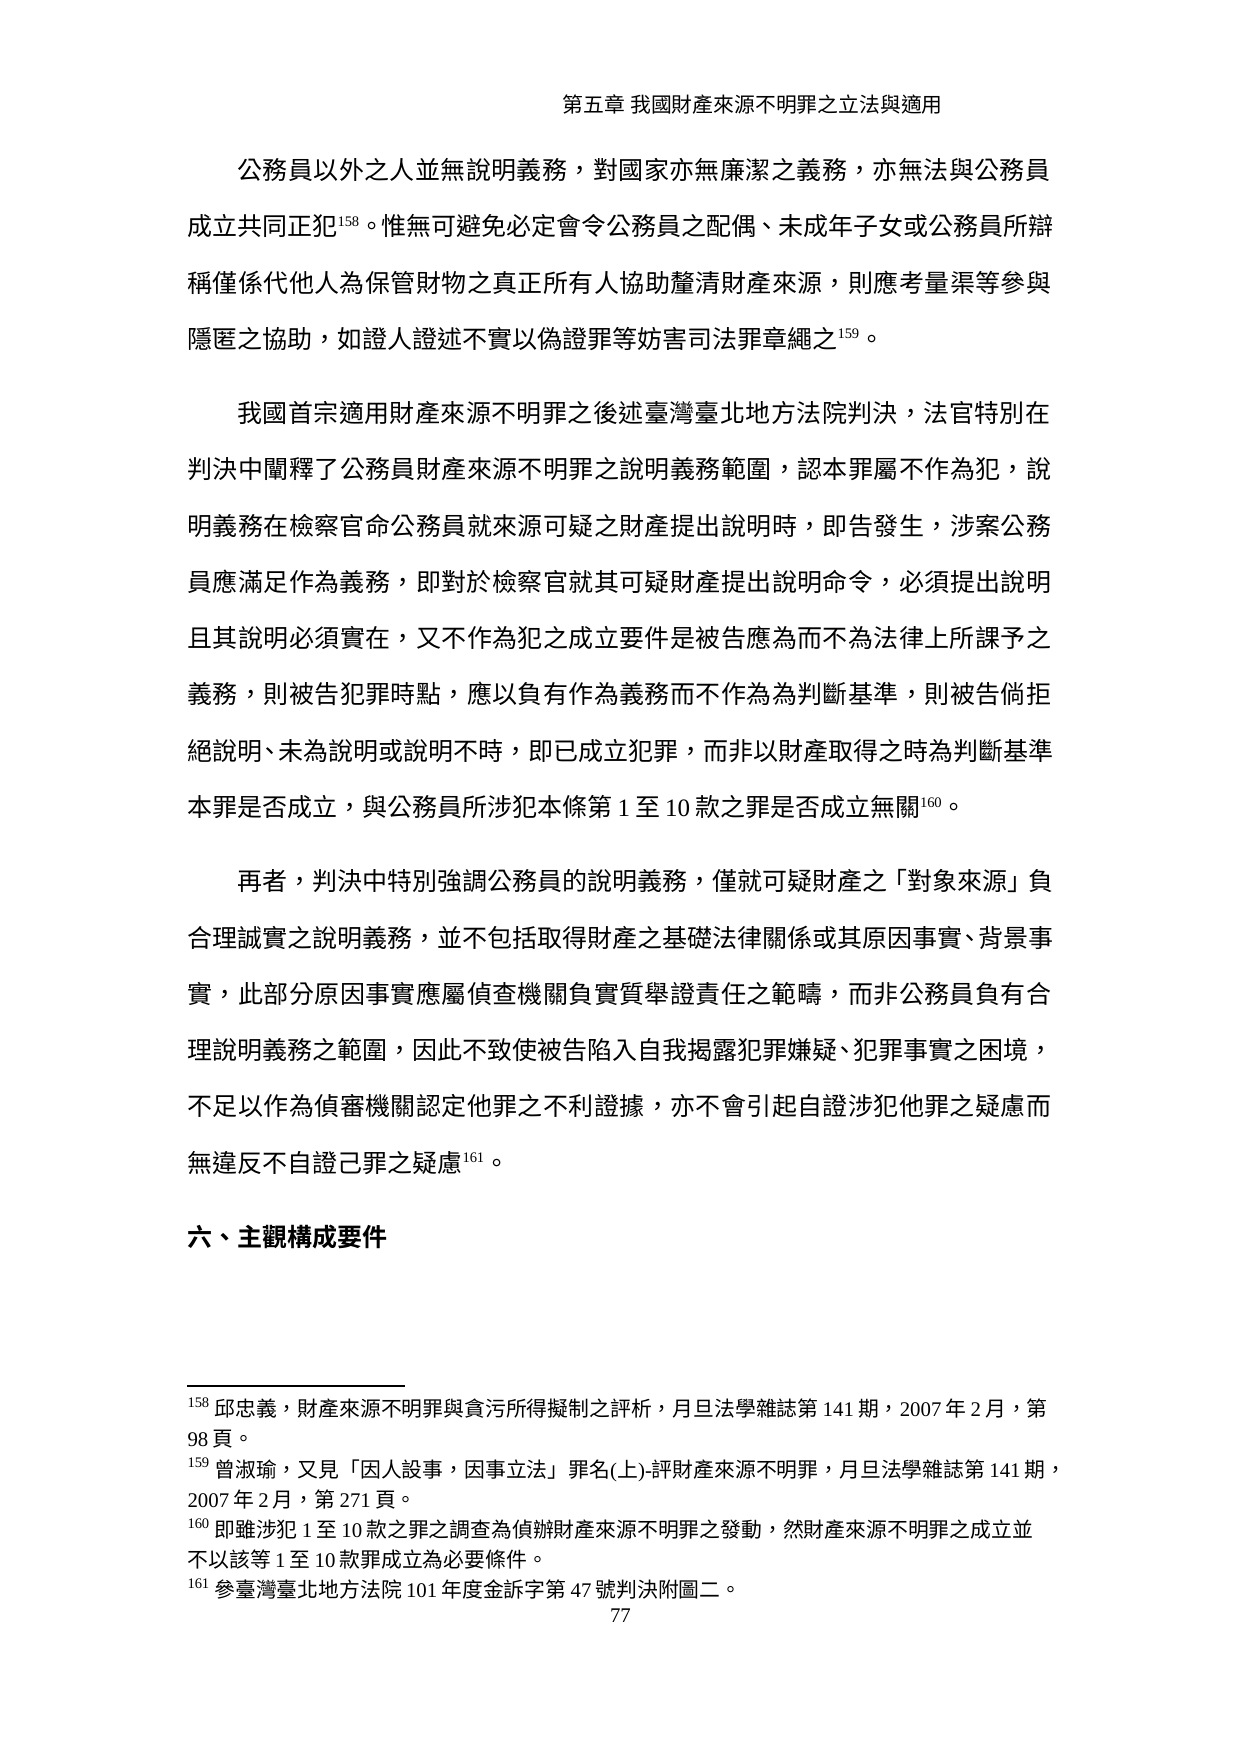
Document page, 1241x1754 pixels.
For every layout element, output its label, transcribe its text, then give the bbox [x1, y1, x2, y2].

text 參臺灣臺北地方法院101年度金訴字第47號判決附圖二。 [187, 1574, 1053, 1604]
text 邱忠義，財產來源不明罪與貪污所得擬制之評析，月旦法學雜誌第141期，2007年2月，第98頁。 [187, 1392, 1053, 1453]
text 公務員以外之人並無說明義務，對國家亦無廉潔之義務，亦無法與公務員成立共同正犯。惟無可避免必定會令公務員之配偶、未成年子女或公務員所辯稱僅係代他人為保管財物之真正所有人協助釐清財產來源，則應考量渠等參與隱匿之協助，如證人證述不實以偽證罪等妨害司法罪章繩之。 [187, 150, 1053, 356]
text 再者，判決中特別強調公務員的說明義務，僅就可疑財產之「對象來源」負合理誠實之說明義務，並不包括取得財產之基礎法律關係或其原因事實、背景事實，此部分原因事實應屬偵查機關負實質舉證責任之範疇，而非公務員負有合理說明義務之範圍，因此不致使被告陷入自我揭露犯罪嫌疑、犯罪事實之困境，不足以作為偵審機關認定他罪之不利證據，亦不會引起自證涉犯他罪之疑慮而無違反不自證己罪之疑慮。 [187, 861, 1053, 1180]
text 六、主觀構成要件 [187, 1217, 1053, 1254]
text 我國首宗適用財產來源不明罪之後述臺灣臺北地方法院判決，法官特別在判決中闡釋了公務員財產來源不明罪之說明義務範圍，認本罪屬不作為犯，說明義務在檢察官命公務員就來源可疑之財產提出說明時，即告發生，涉案公務員應滿足作為義務，即對於檢察官就其可疑財產提出說明命令，必須提出說明，且其說明必須實在，又不作為犯之成立要件是被告應為而不為法律上所課予之義務，則被告犯罪時點，應以負有作為義務而不作為為判斷基準，則被告倘拒絕說明、未為說明或說明不時，即已成立犯罪，而非以財產取得之時為判斷基準。本罪是否成立，與公務員所涉犯本條第1至10款之罪是否成立無關。 [187, 393, 1053, 824]
text 即雖涉犯1至10款之罪之調查為偵辦財產來源不明罪之發動，然財產來源不明罪之成立並不以該等1至10款罪成立為必要條件。 [187, 1513, 1053, 1574]
text 曾淑瑜，又見「因人設事，因事立法」罪名(上)-評財產來源不明罪，月旦法學雜誌第141期，2007年2月，第271頁。 [187, 1453, 1053, 1513]
